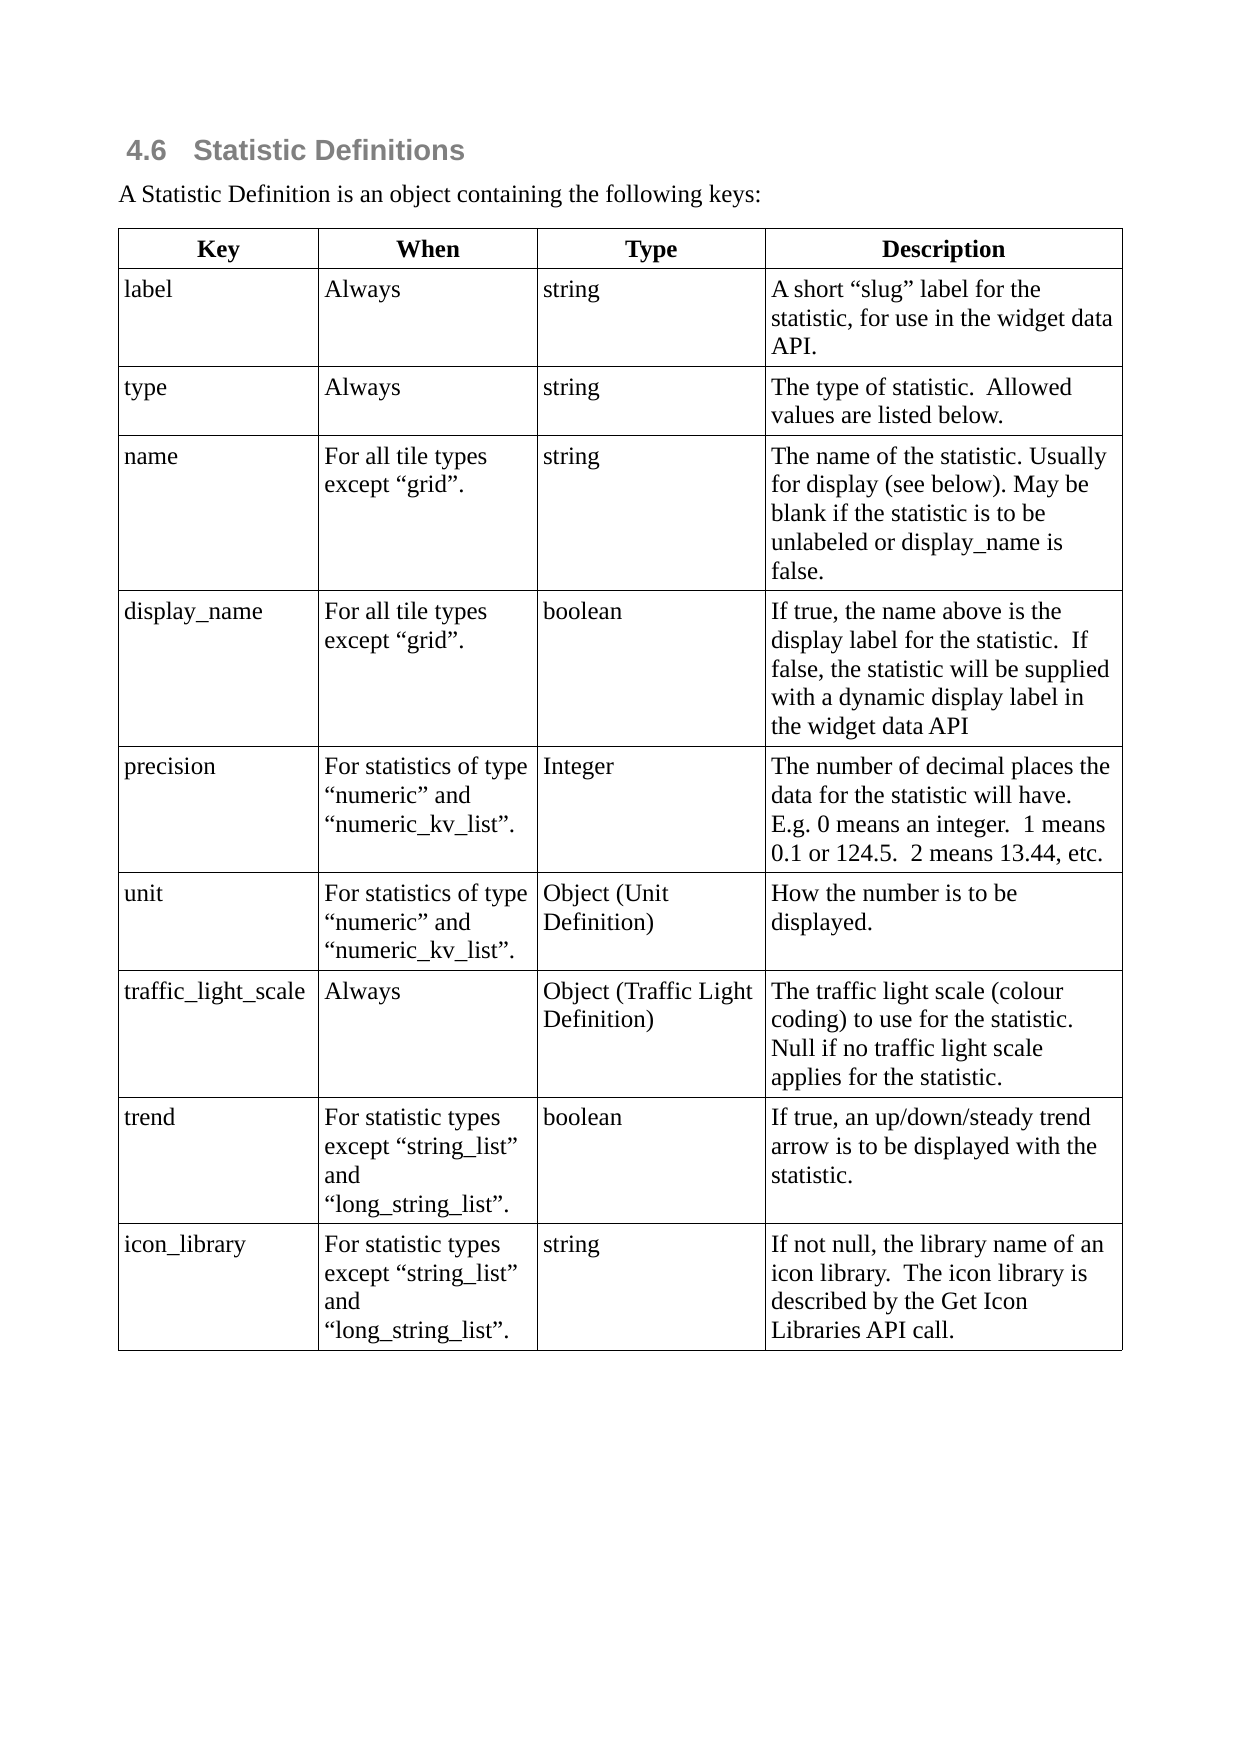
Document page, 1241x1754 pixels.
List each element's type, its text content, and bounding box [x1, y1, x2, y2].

table_cell boolean [538, 1098, 765, 1223]
table_cell unit [119, 873, 318, 970]
table_cell icon_library [119, 1224, 318, 1350]
table_cell Always [319, 971, 537, 1097]
table_cell For all tile types except “grid”. [319, 436, 537, 590]
table_cell string [538, 367, 765, 435]
text A Statistic Definition is an object containing the following keys: [118, 179, 1122, 207]
table_cell For all tile types except “grid”. [319, 591, 537, 746]
table_header Type [538, 229, 765, 268]
table_cell display_name [119, 591, 318, 746]
table_cell Integer [538, 747, 765, 872]
table_cell For statistic types except “string_list” and “long_string_list”. [319, 1224, 537, 1350]
table_cell For statistics of type “numeric” and “numeric_kv_list”. [319, 873, 537, 970]
table_cell The type of statistic. Allowed values are listed below. [766, 367, 1122, 435]
table_cell For statistics of type “numeric” and “numeric_kv_list”. [319, 747, 537, 872]
table_cell For statistic types except “string_list” and “long_string_list”. [319, 1098, 537, 1223]
table_cell traffic_light_scale [119, 971, 318, 1097]
table_cell If true, the name above is the display label for the statistic. If false, the statistic will be supplied with a dynamic display label in the widget data API [766, 591, 1122, 746]
table_cell If not null, the library name of an icon library. The icon library is described by the Get Icon Libraries API call. [766, 1224, 1122, 1350]
table_cell label [119, 269, 318, 366]
table_cell string [538, 1224, 765, 1350]
table_cell string [538, 436, 765, 590]
table_cell Always [319, 269, 537, 366]
subtitle Statistic Definitions [118, 133, 1122, 166]
table_cell Object (Unit Definition) [538, 873, 765, 970]
table_cell string [538, 269, 765, 366]
table_cell The number of decimal places the data for the statistic will have. E.g. 0 means an integer. 1 means 0.1 or 124.5. 2 means 13.44, etc. [766, 747, 1122, 872]
table_cell If true, an up/down/steady trend arrow is to be displayed with the statistic. [766, 1098, 1122, 1223]
table_cell boolean [538, 591, 765, 746]
table_header When [319, 229, 537, 268]
table_cell A short “slug” label for the statistic, for use in the widget data API. [766, 269, 1122, 366]
table_cell Always [319, 367, 537, 435]
table_cell The traffic light scale (colour coding) to use for the statistic. Null if no traffic light scale applies for the statistic. [766, 971, 1122, 1097]
table_cell trend [119, 1098, 318, 1223]
table_cell type [119, 367, 318, 435]
table_cell How the number is to be displayed. [766, 873, 1122, 970]
table_header Key [119, 229, 318, 268]
table_cell The name of the statistic. Usually for display (see below). May be blank if the statistic is to be unlabeled or display_name is false. [766, 436, 1122, 590]
table_header Description [766, 229, 1122, 268]
table_cell precision [119, 747, 318, 872]
table_cell Object (Traffic Light Definition) [538, 971, 765, 1097]
table_cell name [119, 436, 318, 590]
